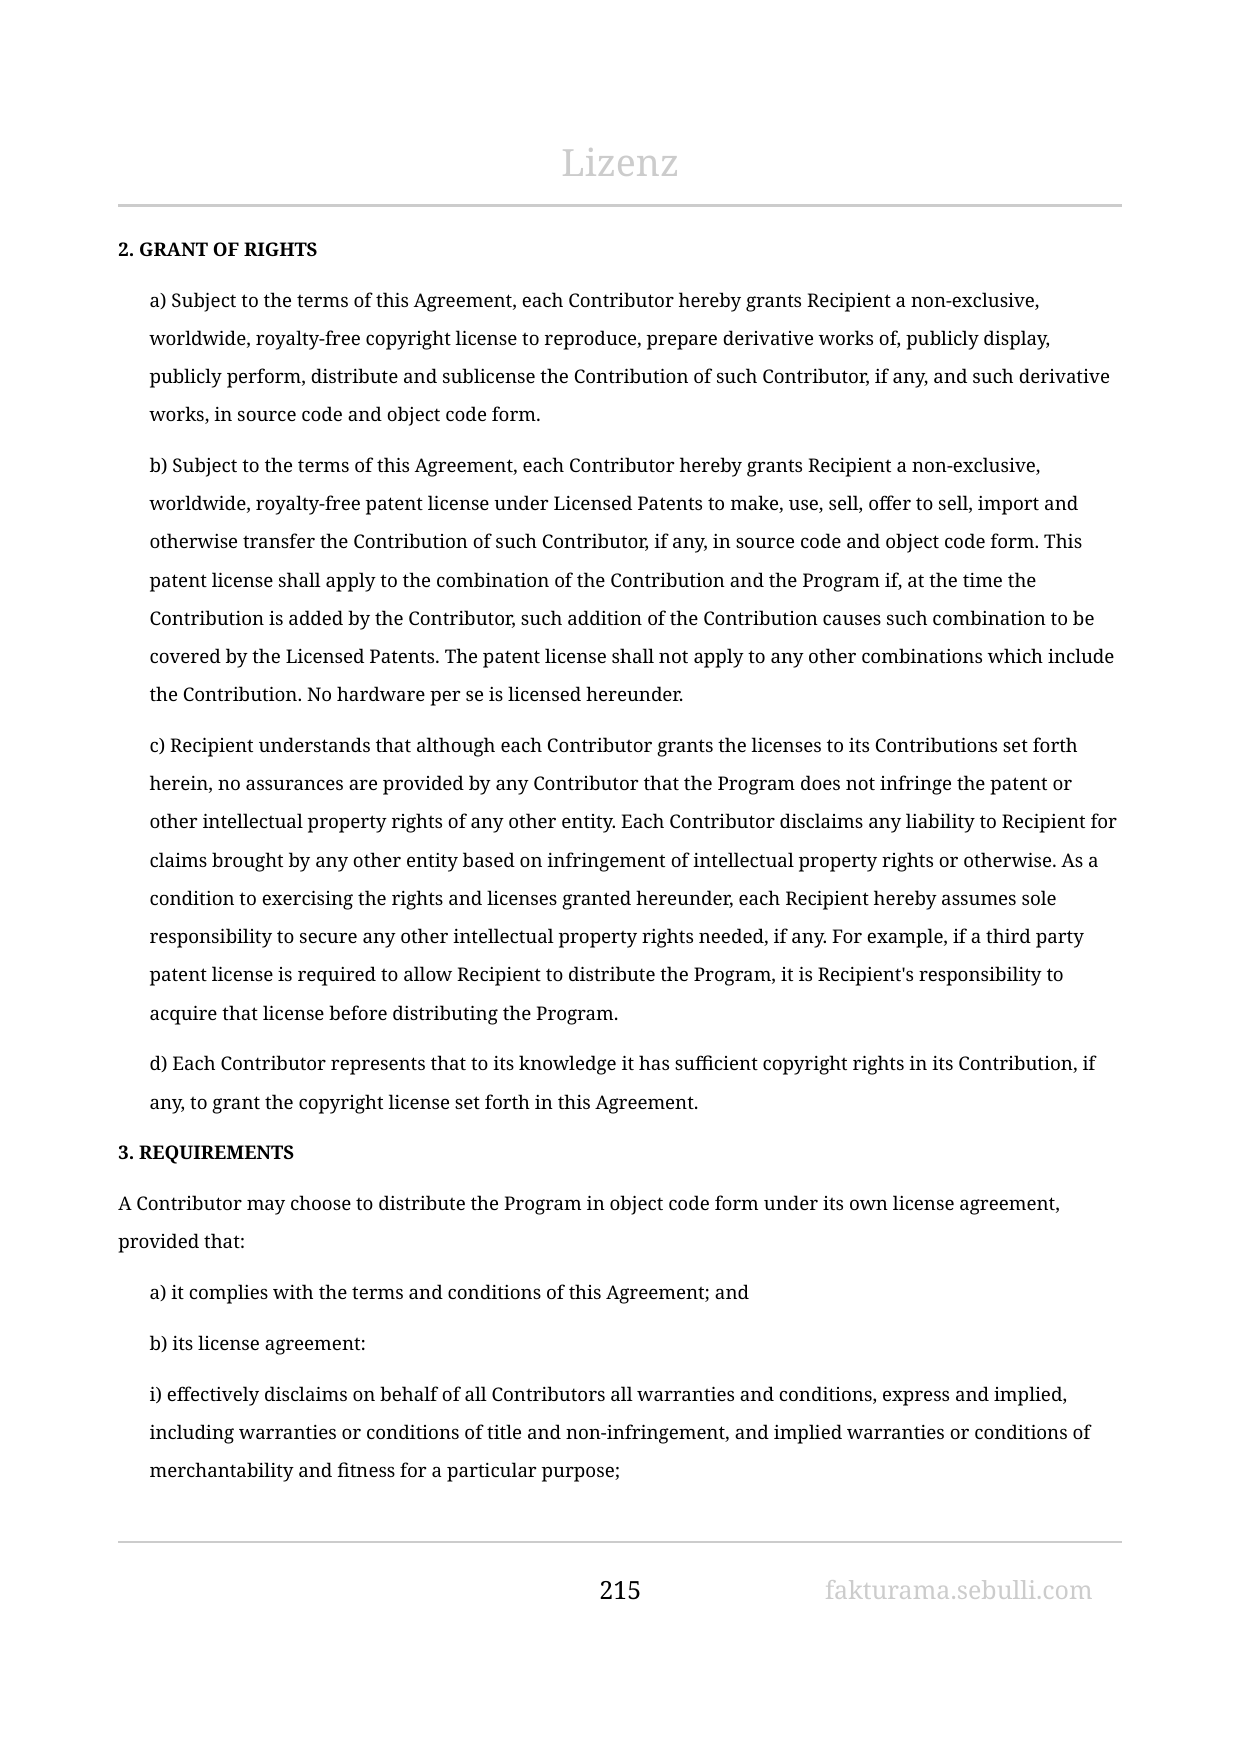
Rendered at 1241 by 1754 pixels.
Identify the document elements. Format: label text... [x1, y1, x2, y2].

text 2. GRANT OF RIGHTS [118, 236, 1122, 262]
list c) Recipient understands that although each Contributor grants the licenses to its Contributions set forth herein, no assurances are provided by any Contributor that the Program does not infringe the patent or other intellectual property rights of any other entity. Each Contributor disclaims any liability to Recipient for claims brought by any other entity based on infringement of intellectual property rights or otherwise. As a condition to exercising the rights and licenses granted hereunder, each Recipient hereby assumes sole responsibility to secure any other intellectual property rights needed, if any. For example, if a third party patent license is required to allow Recipient to distribute the Program, it is Recipient's responsibility to acquire that license before distributing the Program. [149, 732, 1122, 1026]
text 3. REQUIREMENTS [118, 1140, 1122, 1165]
list b) Subject to the terms of this Agreement, each Contributor hereby grants Recipient a non-exclusive, worldwide, royalty-free patent license under Licensed Patents to make, use, sell, offer to sell, import and otherwise transfer the Contribution of such Contributor, if any, in source code and object code form. This patent license shall apply to the combination of the Contribution and the Program if, at the time the Contribution is added by the Contributor, such addition of the Contribution causes such combination to be covered by the Licensed Patents. The patent license shall not apply to any other combinations which include the Contribution. No hardware per se is licensed hereunder. [149, 452, 1122, 707]
list a) it complies with the terms and conditions of this Agreement; and [149, 1279, 1122, 1305]
list d) Each Contributor represents that to its knowledge it has sufficient copyright rights in its Contribution, if any, to grant the copyright license set forth in this Agreement. [149, 1051, 1122, 1114]
text A Contributor may choose to distribute the Program in object code form under its own license agreement, provided that: [118, 1190, 1122, 1254]
list a) Subject to the terms of this Agreement, each Contributor hereby grants Recipient a non-exclusive, worldwide, royalty-free copyright license to reproduce, prepare derivative works of, publicly display, publicly perform, distribute and sublicense the Contribution of such Contributor, if any, and such derivative works, in source code and object code form. [149, 287, 1122, 427]
list b) its license agreement: [149, 1330, 1122, 1356]
list i) effectively disclaims on behalf of all Contributors all warranties and conditions, express and implied, including warranties or conditions of title and non-infringement, and implied warranties or conditions of merchantability and fitness for a particular purpose; [149, 1381, 1122, 1483]
